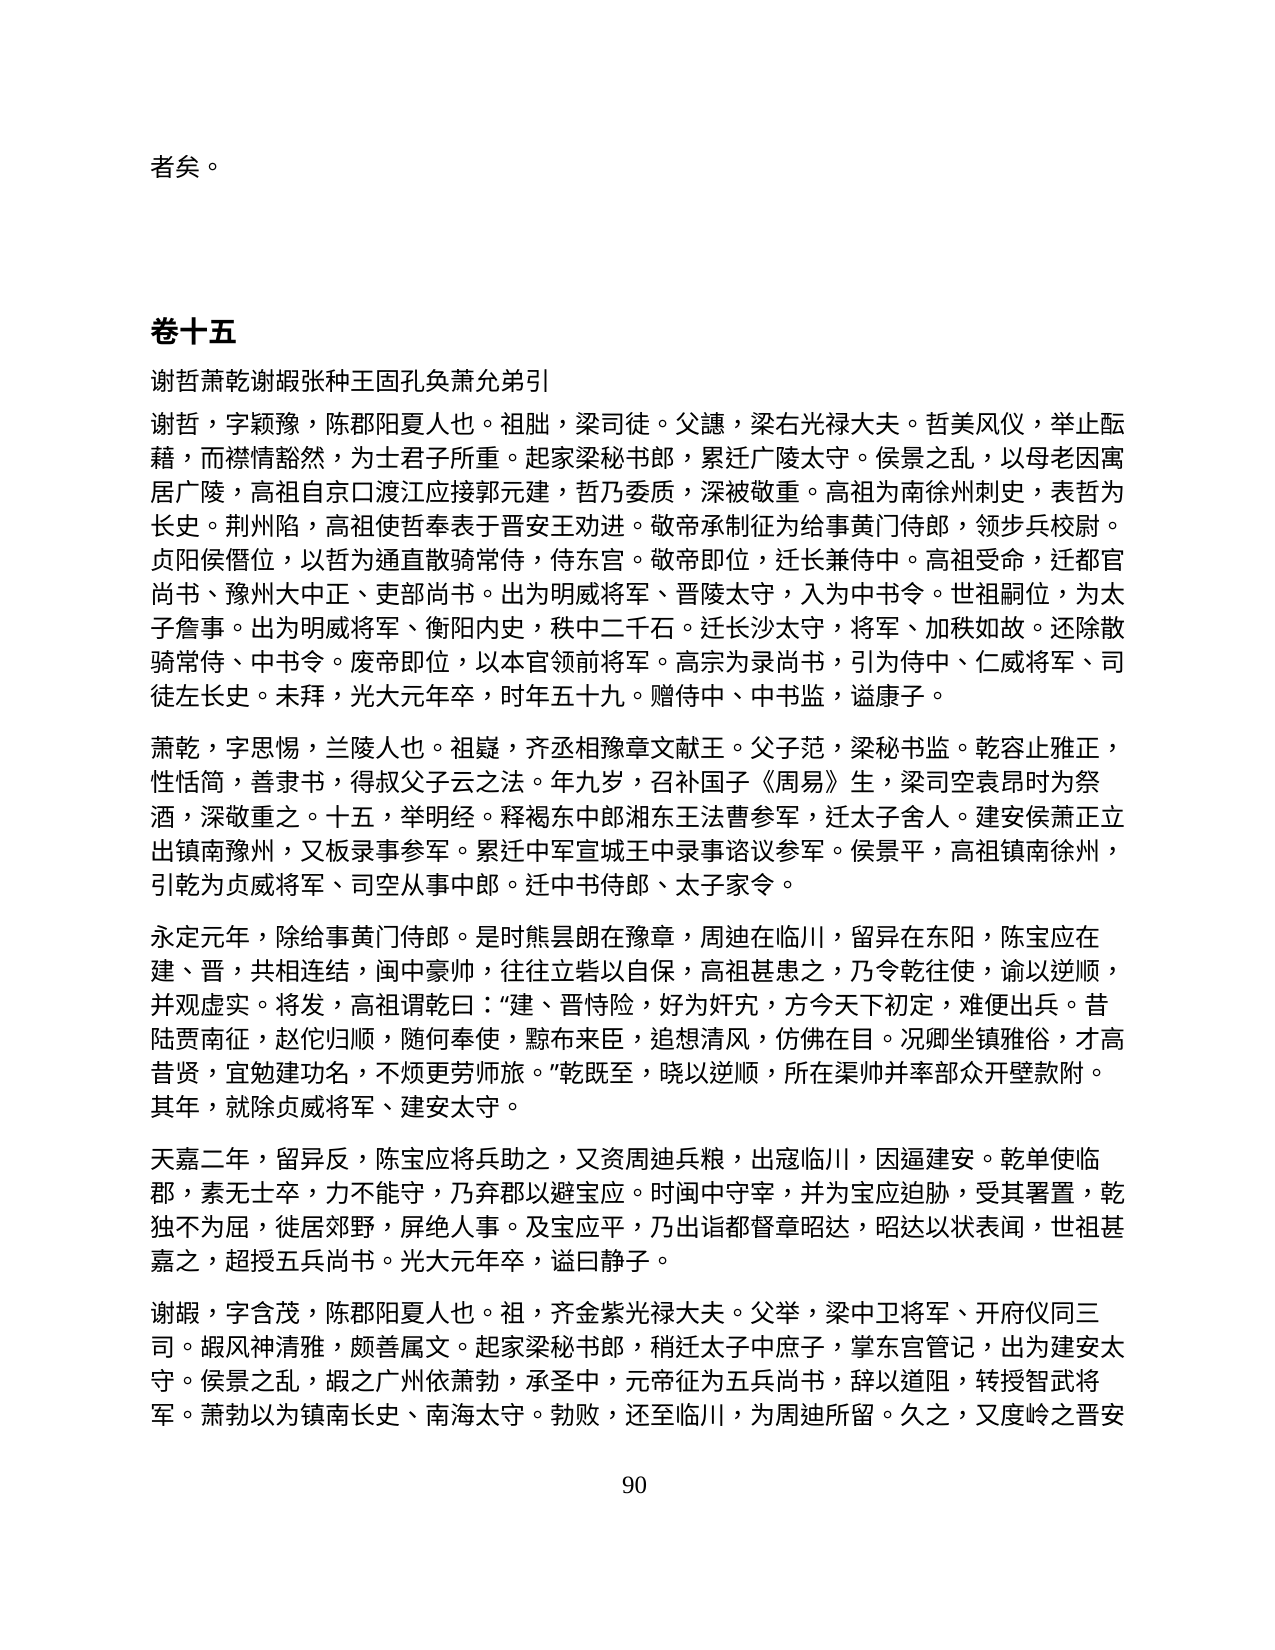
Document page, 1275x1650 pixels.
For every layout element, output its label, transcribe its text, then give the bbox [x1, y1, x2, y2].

text 谢哲萧乾谢嘏张种王固孔奂萧允弟引 [150, 363, 1125, 398]
text 天嘉二年，留异反，陈宝应将兵助之，又资周迪兵粮，出寇临川，因逼建安。乾单使临郡，素无士卒，力不能守，乃弃郡以避宝应。时闽中守宰，并为宝应迫胁，受其署置，乾独不为屈，徙居郊野，屏绝人事。及宝应平，乃出诣都督章昭达，昭达以状表闻，世祖甚嘉之，超授五兵尚书。光大元年卒，谥曰静子。 [150, 1142, 1125, 1278]
subtitle 卷十五 [150, 311, 1125, 351]
text 萧乾，字思惕，兰陵人也。祖嶷，齐丞相豫章文献王。父子范，梁秘书监。乾容止雅正，性恬简，善隶书，得叔父子云之法。年九岁，召补国子《周易》生，梁司空袁昂时为祭酒，深敬重之。十五，举明经。释褐东中郎湘东王法曹参军，迁太子舍人。建安侯萧正立出镇南豫州，又板录事参军。累迁中军宣城王中录事谘议参军。侯景平，高祖镇南徐州，引乾为贞威将军、司空从事中郎。迁中书侍郎、太子家令。 [150, 731, 1125, 901]
text 者矣。 [150, 150, 1125, 184]
text 谢嘏，字含茂，陈郡阳夏人也。祖，齐金紫光禄大夫。父举，梁中卫将军、开府仪同三司。嘏风神清雅，颇善属文。起家梁秘书郎，稍迁太子中庶子，掌东宫管记，出为建安太守。侯景之乱，嘏之广州依萧勃，承圣中，元帝征为五兵尚书，辞以道阻，转授智武将军。萧勃以为镇南长史、南海太守。勃败，还至临川，为周迪所留。久之，又度岭之晋安 [150, 1296, 1125, 1432]
text 永定元年，除给事黄门侍郎。是时熊昙朗在豫章，周迪在临川，留异在东阳，陈宝应在建、晋，共相连结，闽中豪帅，往往立砦以自保，高祖甚患之，乃令乾往使，谕以逆顺，并观虚实。将发，高祖谓乾曰：“建、晋恃险，好为奸宄，方今天下初定，难便出兵。昔陆贾南征，赵佗归顺，随何奉使，黥布来臣，追想清风，仿佛在目。况卿坐镇雅俗，才高昔贤，宜勉建功名，不烦更劳师旅。”乾既至，晓以逆顺，所在渠帅并率部众开壁款附。其年，就除贞威将军、建安太守。 [150, 919, 1125, 1124]
text 谢哲，字颖豫，陈郡阳夏人也。祖朏，梁司徒。父譓，梁右光禄大夫。哲美风仪，举止酝藉，而襟情豁然，为士君子所重。起家梁秘书郎，累迁广陵太守。侯景之乱，以母老因寓居广陵，高祖自京口渡江应接郭元建，哲乃委质，深被敬重。高祖为南徐州刺史，表哲为长史。荆州陷，高祖使哲奉表于晋安王劝进。敬帝承制征为给事黄门侍郎，领步兵校尉。贞阳侯僭位，以哲为通直散骑常侍，侍东宫。敬帝即位，迁长兼侍中。高祖受命，迁都官尚书、豫州大中正、吏部尚书。出为明威将军、晋陵太守，入为中书令。世祖嗣位，为太子詹事。出为明威将军、衡阳内史，秩中二千石。迁长沙太守，将军、加秩如故。还除散骑常侍、中书令。废帝即位，以本官领前将军。高宗为录尚书，引为侍中、仁威将军、司徒左长史。未拜，光大元年卒，时年五十九。赠侍中、中书监，谥康子。 [150, 407, 1125, 713]
